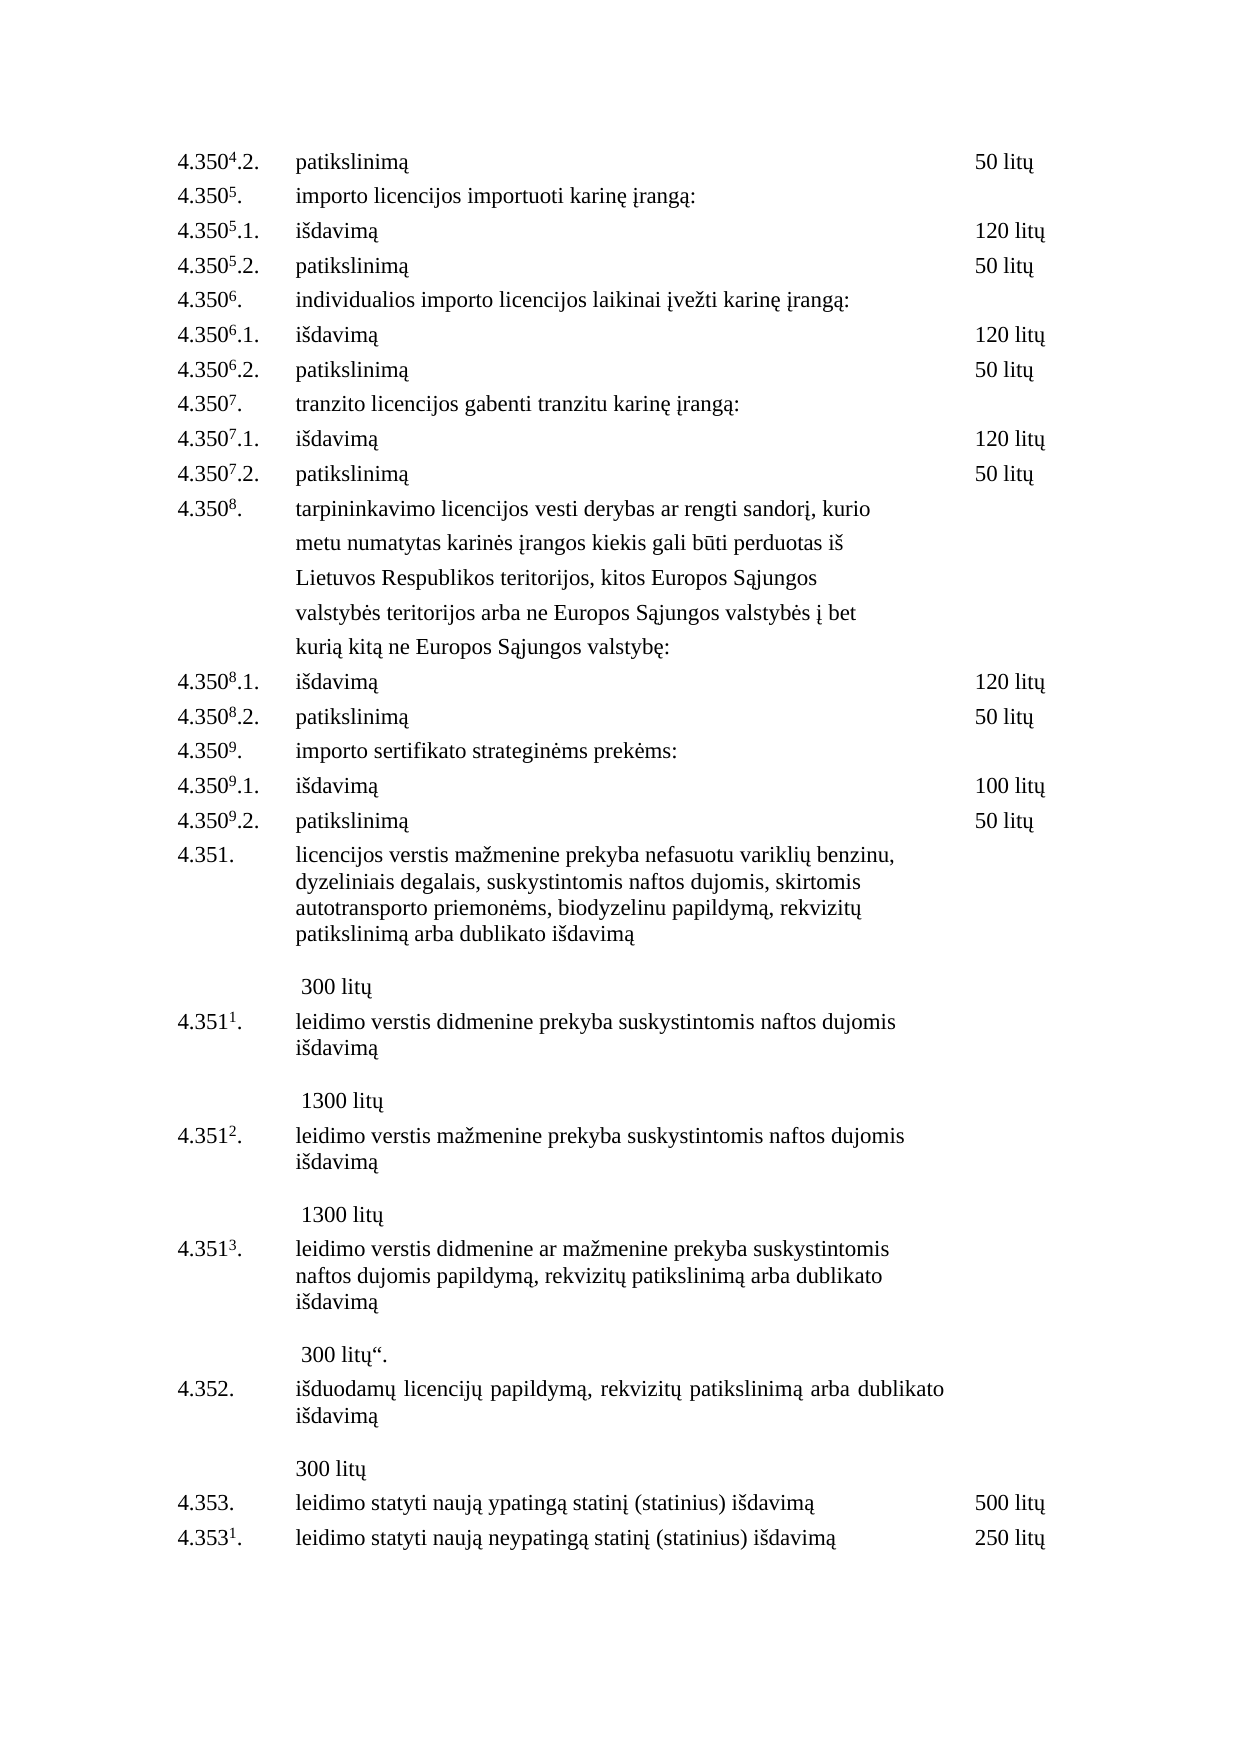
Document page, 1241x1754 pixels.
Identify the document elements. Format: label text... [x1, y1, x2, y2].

text 4.3508.2. patikslinimą 50 litų [177, 703, 1122, 729]
text valstybės teritorijos arba ne Europos Sąjungos valstybės į bet [252, 599, 1122, 625]
text Lietuvos Respublikos teritorijos, kitos Europos Sąjungos [252, 564, 1122, 590]
text 4.3511. leidimo verstis didmenine prekyba suskystintomis naftos dujomis išdavimą 1300 litų [177, 1008, 930, 1113]
text 4.3507. tranzito licencijos gabenti tranzitu karinę įrangą: [177, 391, 1122, 417]
text 4.353. leidimo statyti naują ypatingą statinį (statinius) išdavimą 500 litų [177, 1489, 1122, 1516]
text 4.3509.1. išdavimą 100 litų [177, 772, 1122, 798]
text 4.3504.2. patikslinimą 50 litų [177, 148, 1122, 174]
text 4.3531. leidimo statyti naują neypatingą statinį (statinius) išdavimą 250 litų [177, 1524, 1122, 1550]
text 4.3505. importo licencijos importuoti karinę įrangą: [177, 182, 1122, 209]
text 4.3508. tarpininkavimo licencijos vesti derybas ar rengti sandorį, kurio [177, 494, 1122, 521]
text metu numatytas karinės įrangos kiekis gali būti perduotas iš [252, 529, 1122, 556]
text 4.3507.2. patikslinimą 50 litų [177, 460, 1122, 486]
text 4.352. išduodamų licencijų papildymą, rekvizitų patikslinimą arba dublikato išdavimą 300 litų [177, 1376, 945, 1481]
text 4.3508.1. išdavimą 120 litų [177, 668, 1122, 694]
text 4.3505.1. išdavimą 120 litų [177, 217, 1122, 243]
text kurią kitą ne Europos Sąjungos valstybę: [252, 633, 1122, 660]
text 4.3506.1. išdavimą 120 litų [177, 321, 1122, 347]
text 4.3505.2. patikslinimą 50 litų [177, 252, 1122, 278]
text 4.3506.2. patikslinimą 50 litų [177, 356, 1122, 382]
text 4.3509.2. patikslinimą 50 litų [177, 807, 1122, 833]
text 4.351. licencijos verstis mažmenine prekyba nefasuotu variklių benzinu, dyzeliniais degalais, suskystintomis naftos dujomis, skirtomis autotransporto priemonėms, biodyzelinu papildymą, rekvizitų patikslinimą arba dublikato išdavimą 300 litų [177, 841, 930, 999]
text 4.3507.1. išdavimą 120 litų [177, 425, 1122, 452]
text 4.3512. leidimo verstis mažmenine prekyba suskystintomis naftos dujomis išdavimą 1300 litų [177, 1122, 930, 1227]
text 4.3513. leidimo verstis didmenine ar mažmenine prekyba suskystintomis naftos dujomis papildymą, rekvizitų patikslinimą arba dublikato išdavimą 300 litų“. [177, 1235, 930, 1367]
text 4.3506. individualios importo licencijos laikinai įvežti karinę įrangą: [177, 286, 1122, 313]
text 4.3509. importo sertifikato strateginėms prekėms: [177, 737, 1122, 764]
